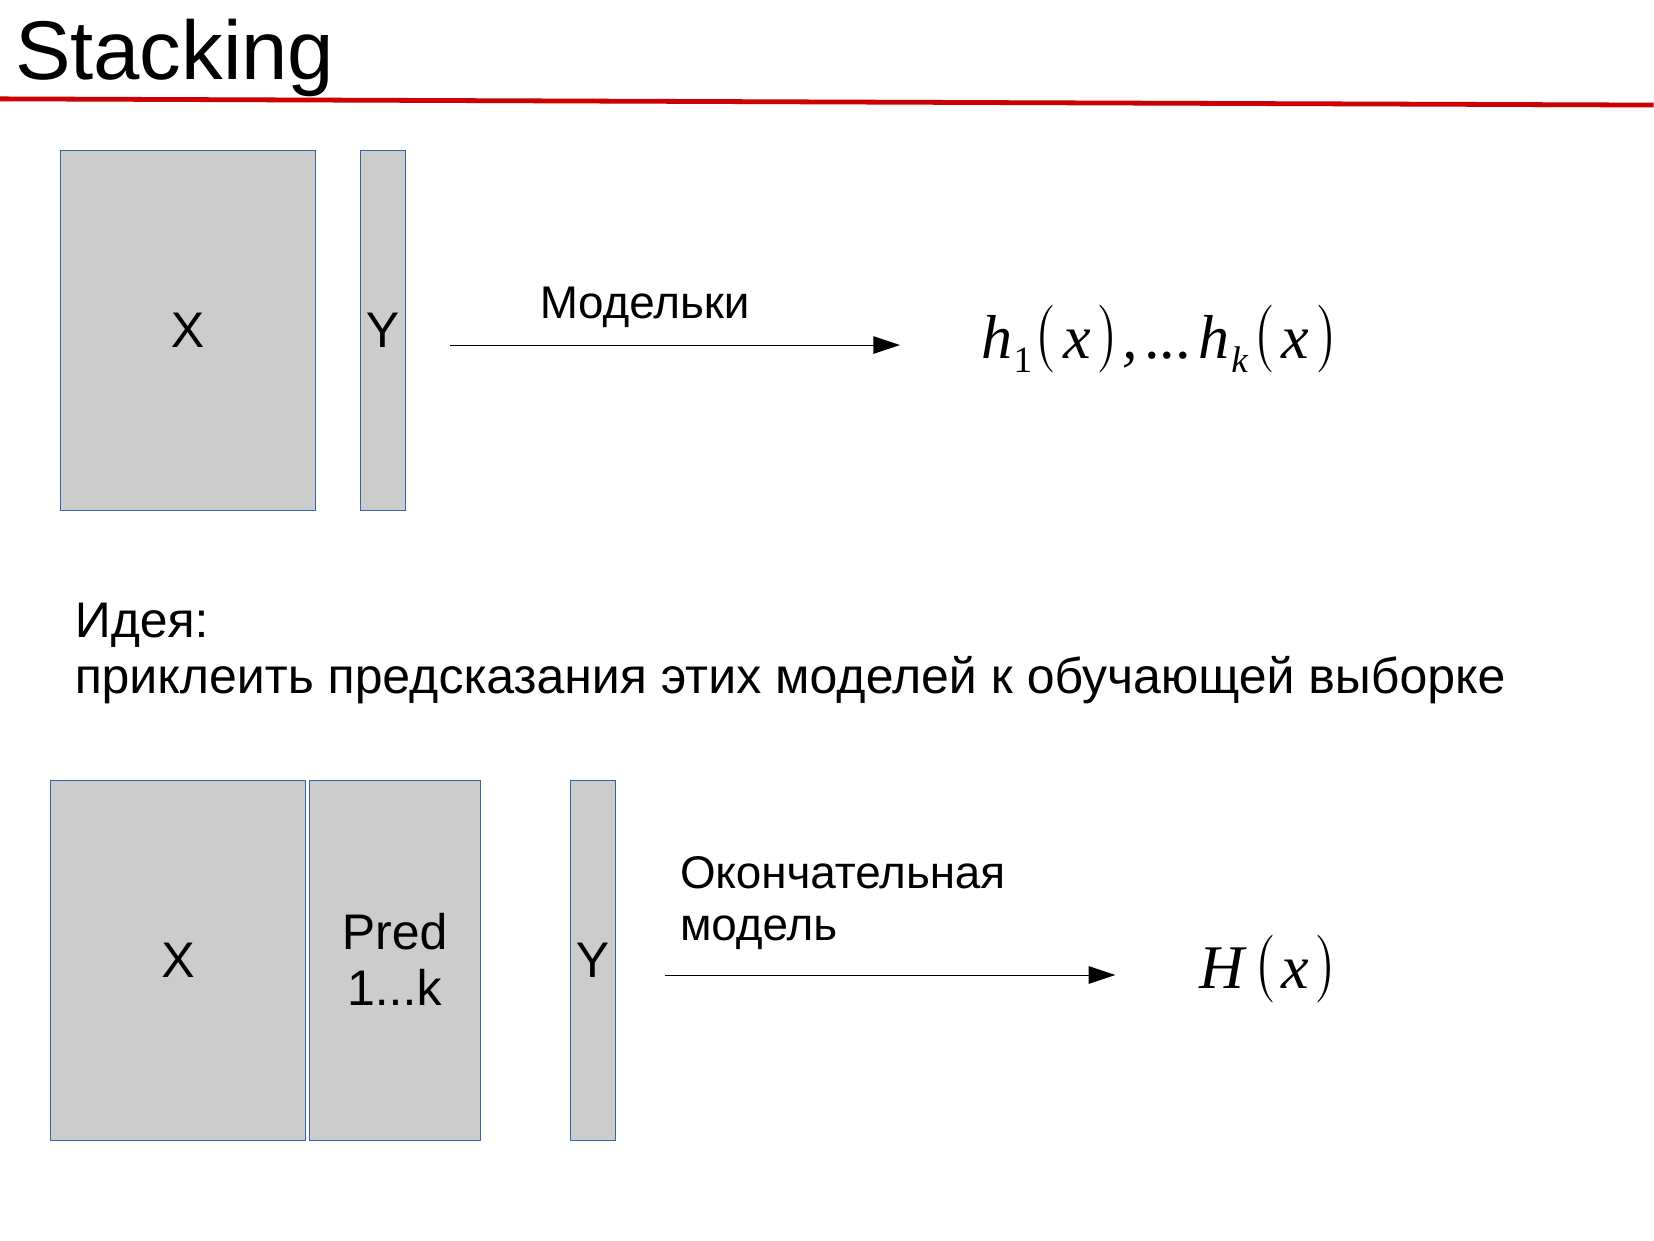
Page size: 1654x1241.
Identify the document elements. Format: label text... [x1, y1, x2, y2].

title Stacking [15, 3, 1504, 97]
text_box Y [570, 780, 616, 1141]
text_box X [60, 150, 316, 511]
text_box Окончательная модель [665, 840, 1056, 958]
chart [975, 300, 1342, 381]
text_box Модельки [525, 270, 916, 337]
text_box X [50, 780, 306, 1141]
text_box Pred 1...k [309, 780, 481, 1141]
text_box Идея: приклеить предсказания этих моделей к обучающей выборке [60, 585, 1576, 768]
chart [1190, 930, 1343, 1005]
text_box Y [360, 150, 406, 511]
